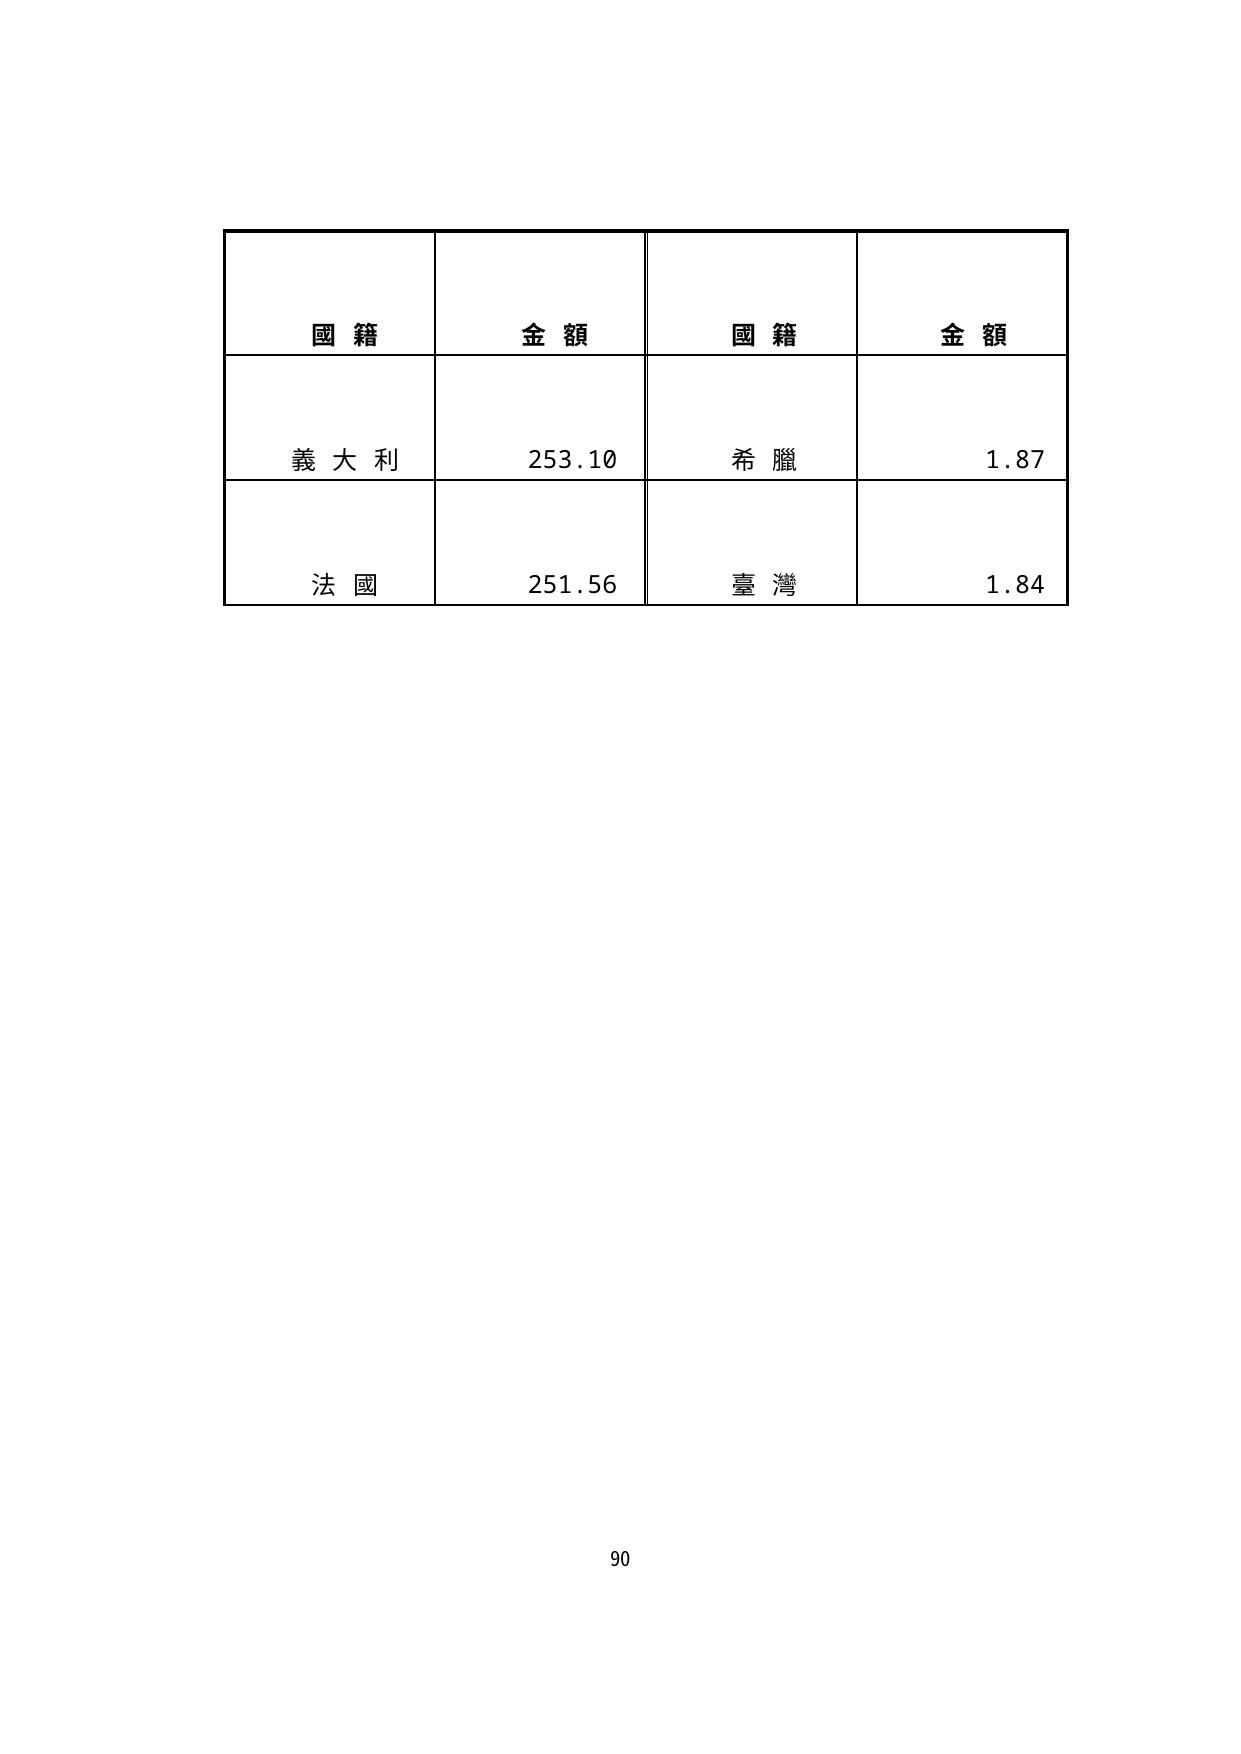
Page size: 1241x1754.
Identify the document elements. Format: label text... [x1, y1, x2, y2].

table_cell 法國 [226, 481, 434, 604]
table_cell 253.10 [436, 356, 644, 479]
table_header 國籍 [648, 233, 856, 354]
table_cell 臺灣 [648, 481, 856, 604]
table_cell 希臘 [648, 356, 856, 479]
table_header 金額 [858, 233, 1066, 354]
table_header 金額 [436, 233, 644, 354]
table_cell 1.84 [858, 481, 1066, 604]
table_cell 251.56 [436, 481, 644, 604]
table_cell 義大利 [226, 356, 434, 479]
table_header 國籍 [226, 233, 434, 354]
table_cell 1.87 [858, 356, 1066, 479]
